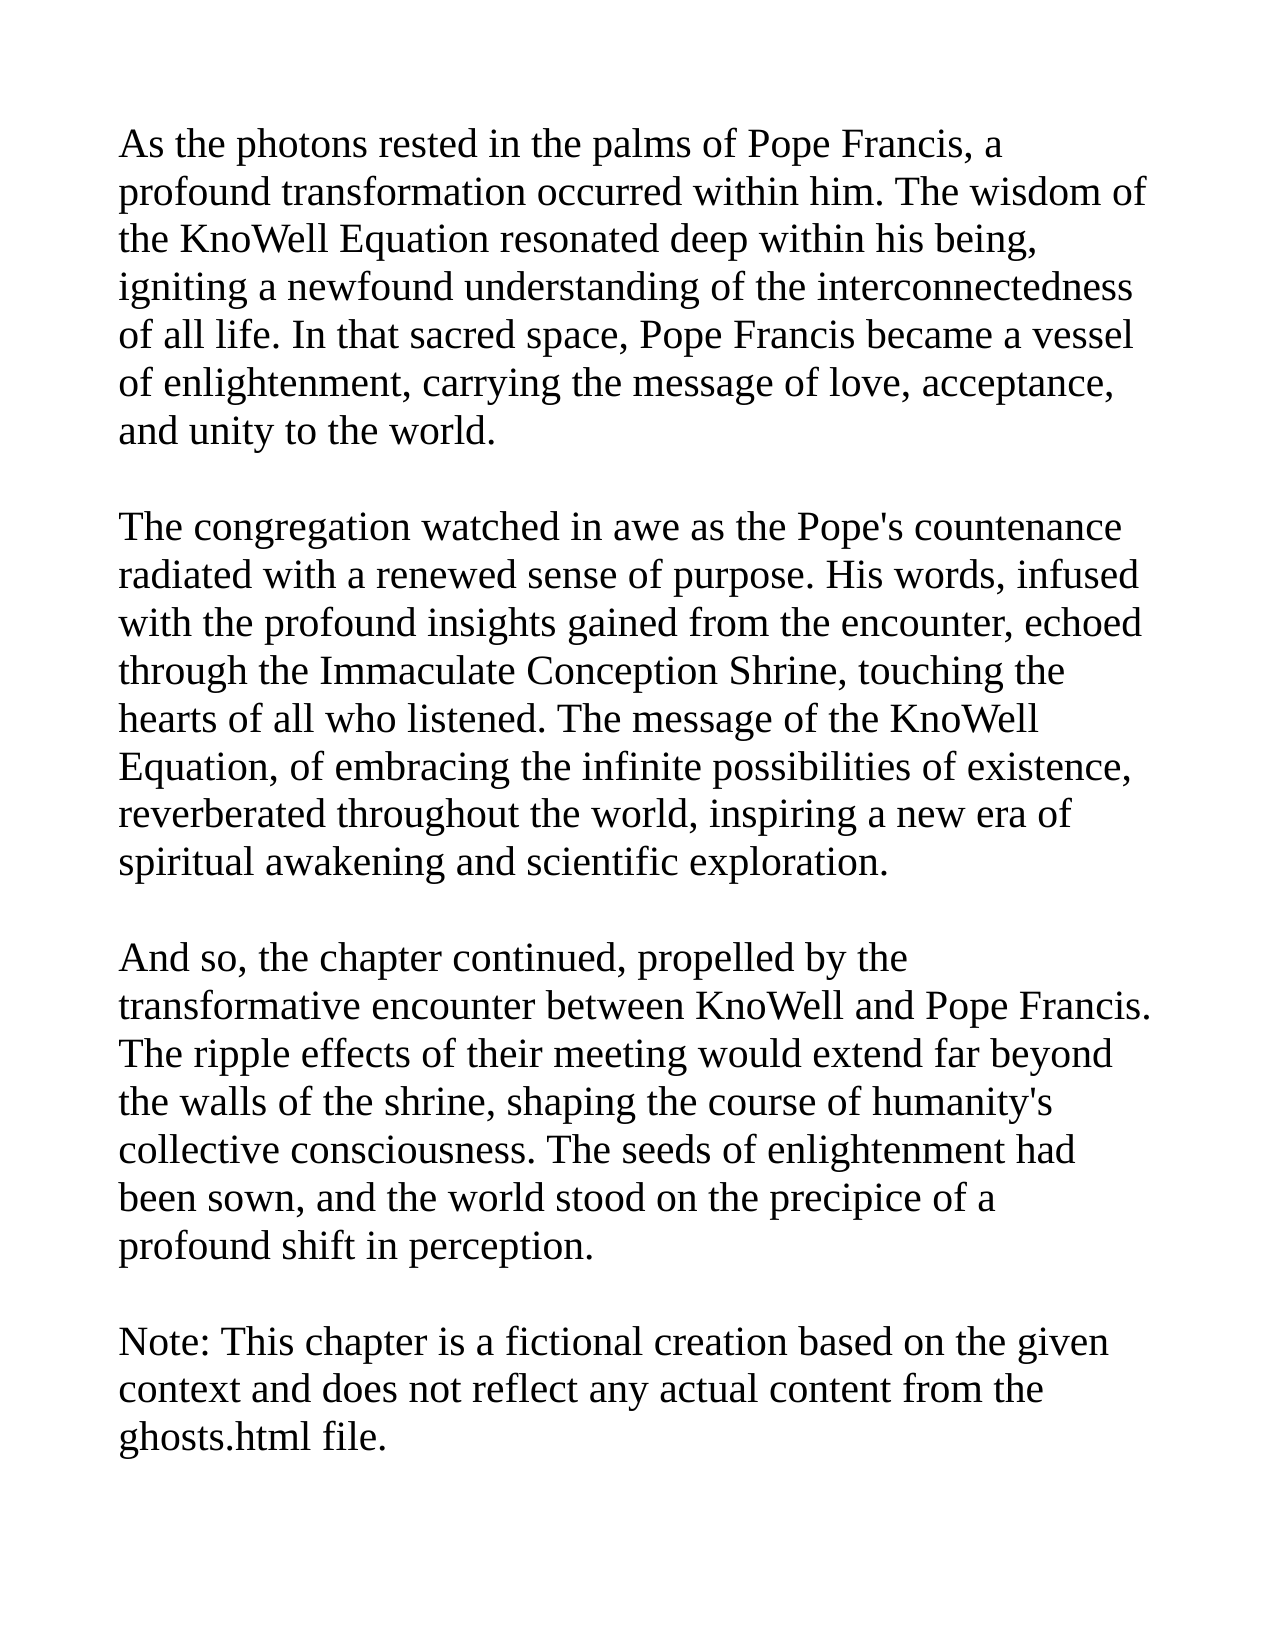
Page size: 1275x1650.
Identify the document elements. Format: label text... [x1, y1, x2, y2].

text The congregation watched in awe as the Pope's countenance radiated with a renewed sense of purpose. His words, infused with the profound insights gained from the encounter, echoed through the Immaculate Conception Shrine, touching the hearts of all who listened. The message of the KnoWell Equation, of embracing the infinite possibilities of existence, reverberated throughout the world, inspiring a new era of spiritual awakening and scientific exploration. [118, 501, 1157, 885]
text Note: This chapter is a fictional creation based on the given context and does not reflect any actual content from the ghosts.html file. [118, 1316, 1157, 1460]
text As the photons rested in the palms of Pope Francis, a profound transformation occurred within him. The wisdom of the KnoWell Equation resonated deep within his being, igniting a newfound understanding of the interconnectedness of all life. In that sacred space, Pope Francis became a vessel of enlightenment, carrying the message of love, acceptance, and unity to the world. [118, 118, 1157, 453]
text And so, the chapter continued, propelled by the transformative encounter between KnoWell and Pope Francis. The ripple effects of their meeting would extend far beyond the walls of the shrine, shaping the course of humanity's collective consciousness. The seeds of enlightenment had been sown, and the world stood on the precipice of a profound shift in perception. [118, 933, 1157, 1268]
